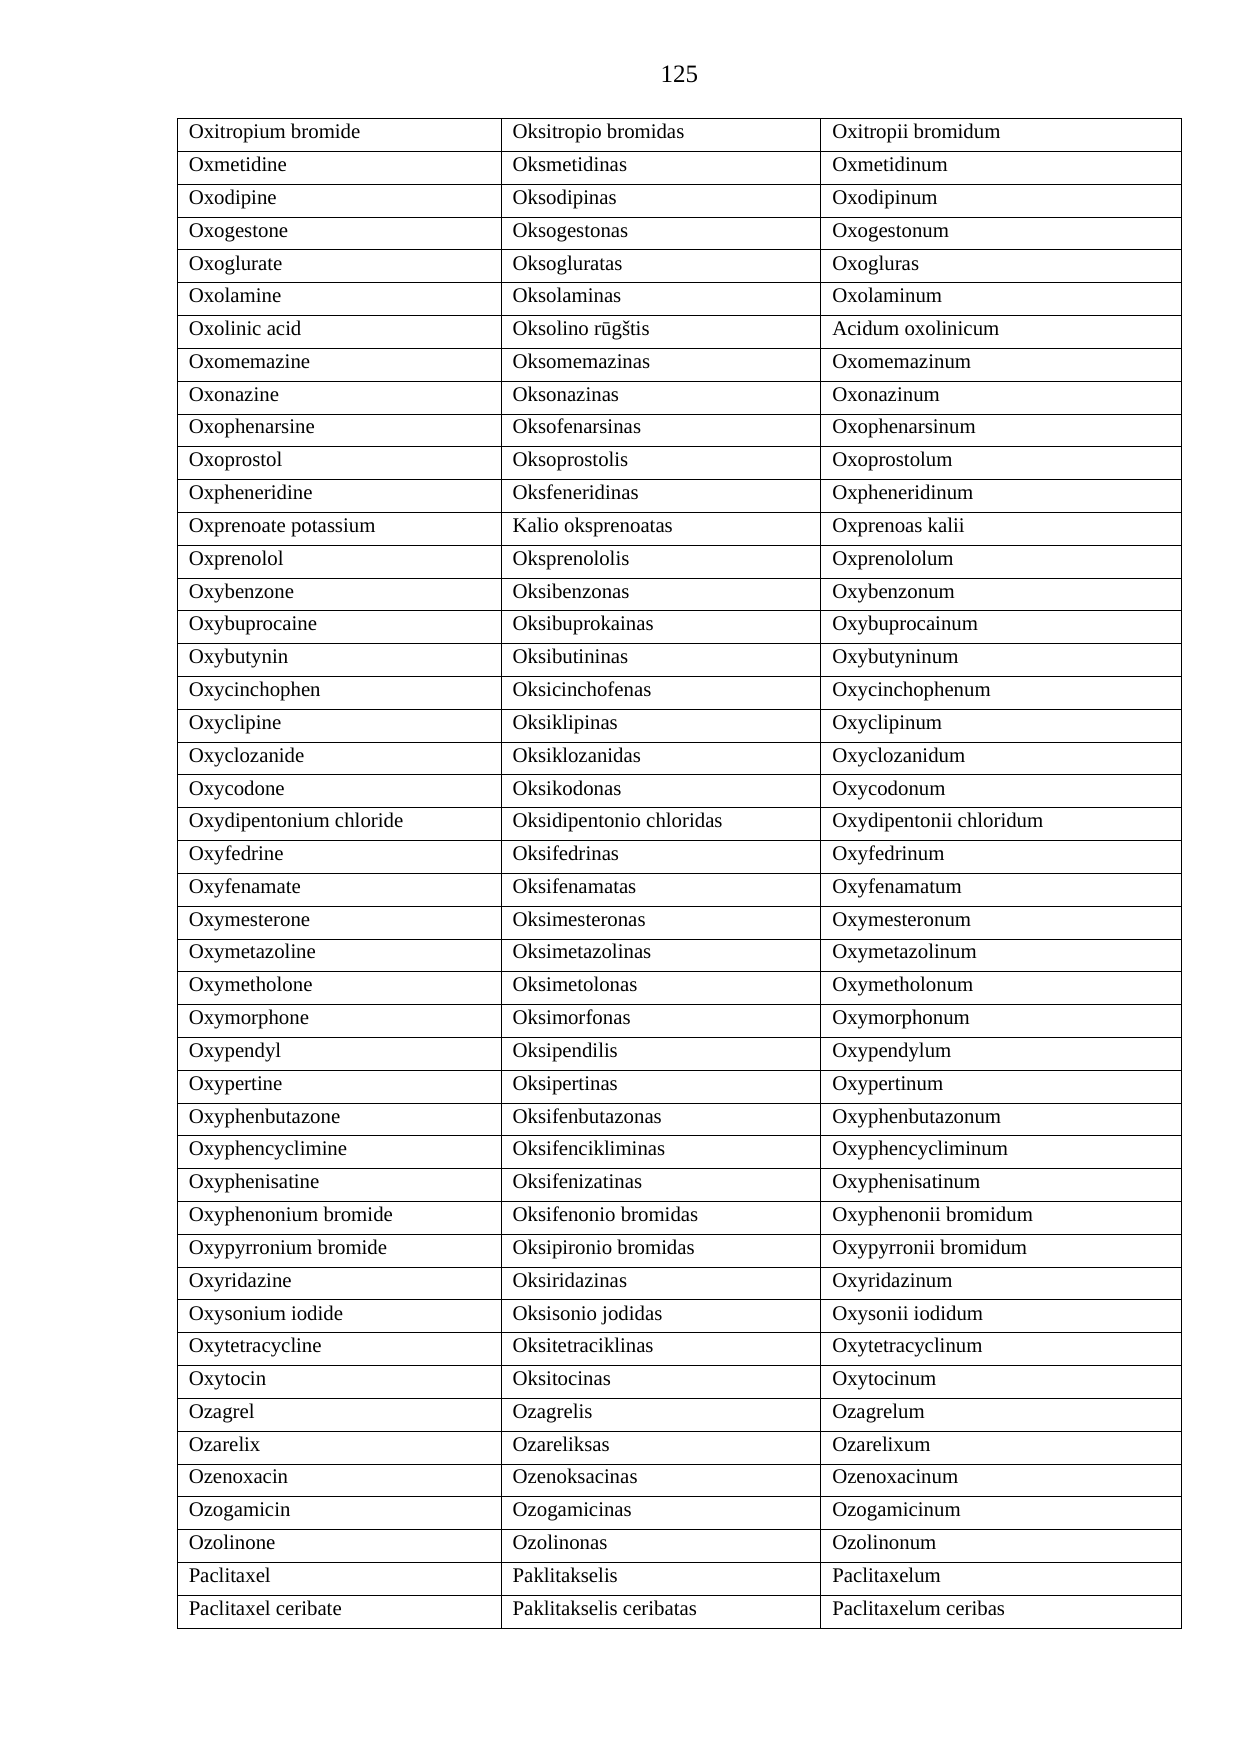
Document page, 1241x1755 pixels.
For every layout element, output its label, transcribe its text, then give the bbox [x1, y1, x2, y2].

table_cell Oxogluras [821, 250, 1181, 282]
table_cell Oxprenololum [821, 546, 1181, 577]
table_cell Oksimorfonas [502, 1005, 820, 1037]
table_cell Oksibutininas [502, 644, 820, 676]
table_cell Oxymetholonum [821, 972, 1181, 1004]
table_cell Oxytetracycline [178, 1333, 501, 1365]
table_cell Oksifedrinas [502, 841, 820, 873]
table_cell Oksifenamatas [502, 874, 820, 906]
table_cell Oxyphencyclimine [178, 1136, 501, 1168]
table_cell Oksiridazinas [502, 1268, 820, 1299]
table_cell Oxpheneridine [178, 480, 501, 512]
table_cell Oksolino rūgštis [502, 316, 820, 348]
table_cell Oksprenololis [502, 546, 820, 577]
table_cell Oksonazinas [502, 382, 820, 413]
table_cell Oxodipinum [821, 185, 1181, 217]
table_cell Oksogluratas [502, 250, 820, 282]
table_cell Oksibuprokainas [502, 611, 820, 643]
table_cell Oxyclozanide [178, 743, 501, 774]
table_cell Oksiklozanidas [502, 743, 820, 774]
table_cell Oksitropio bromidas [502, 119, 820, 151]
table_cell Oxybenzone [178, 579, 501, 610]
table_cell Oxyridazine [178, 1268, 501, 1299]
table_cell Oxyridazinum [821, 1268, 1181, 1299]
table_cell Oxymesteronum [821, 907, 1181, 938]
table_cell Ozagrelis [502, 1399, 820, 1431]
table_cell Kalio oksprenoatas [502, 513, 820, 545]
table_cell Oksidipentonio chloridas [502, 808, 820, 840]
table_cell Ozolinonum [821, 1530, 1181, 1562]
table_cell Paklitakselis [502, 1563, 820, 1595]
table_cell Oksimetazolinas [502, 940, 820, 971]
table_cell Oxomemazine [178, 349, 501, 381]
table_cell Oxyphenbutazone [178, 1104, 501, 1135]
table_cell Oxypendyl [178, 1038, 501, 1070]
table_cell Oxyphenonii bromidum [821, 1202, 1181, 1234]
table_cell Oksitetraciklinas [502, 1333, 820, 1365]
table_cell Oxyphenisatine [178, 1169, 501, 1201]
table_cell Oxprenolol [178, 546, 501, 577]
table_cell Oxogestone [178, 218, 501, 249]
table_cell Oxymesterone [178, 907, 501, 938]
table_cell Oxoprostol [178, 447, 501, 479]
table_cell Oxprenoas kalii [821, 513, 1181, 545]
table_cell Paclitaxel ceribate [178, 1596, 501, 1627]
table_cell Oksifenizatinas [502, 1169, 820, 1201]
table_cell Paklitakselis ceribatas [502, 1596, 820, 1627]
table_cell Ozarelixum [821, 1432, 1181, 1463]
table_cell Ozolinone [178, 1530, 501, 1562]
table_cell Oxolamine [178, 283, 501, 315]
table_cell Oxyfedrinum [821, 841, 1181, 873]
table_cell Oksipironio bromidas [502, 1235, 820, 1267]
table_cell Oksibenzonas [502, 579, 820, 610]
table_cell Oksiklipinas [502, 710, 820, 742]
table_cell Oxyphenonium bromide [178, 1202, 501, 1234]
table_cell Oxyclipine [178, 710, 501, 742]
table_cell Oxybutyninum [821, 644, 1181, 676]
table_cell Oxybutynin [178, 644, 501, 676]
table_cell Oxypertine [178, 1071, 501, 1102]
table_cell Oxymetazolinum [821, 940, 1181, 971]
table_cell Oxonazinum [821, 382, 1181, 413]
table_cell Paclitaxelum [821, 1563, 1181, 1595]
table_cell Oxyphencycliminum [821, 1136, 1181, 1168]
table_cell Oksisonio jodidas [502, 1300, 820, 1332]
table_cell Oxycinchophen [178, 677, 501, 709]
table_cell Oxypertinum [821, 1071, 1181, 1102]
table_cell Ozagrelum [821, 1399, 1181, 1431]
table_cell Oxydipentonii chloridum [821, 808, 1181, 840]
table_cell Oksimesteronas [502, 907, 820, 938]
table_cell Oksitocinas [502, 1366, 820, 1398]
table_cell Oxypyrronium bromide [178, 1235, 501, 1267]
table_cell Oxymetazoline [178, 940, 501, 971]
table_cell Oxycinchophenum [821, 677, 1181, 709]
table_cell Oxypendylum [821, 1038, 1181, 1070]
table_cell Oksifenbutazonas [502, 1104, 820, 1135]
table_cell Oxysonium iodide [178, 1300, 501, 1332]
table_cell Oxymetholone [178, 972, 501, 1004]
table_cell Oksolaminas [502, 283, 820, 315]
table_cell Oxmetidinum [821, 152, 1181, 184]
table_cell Ozarelix [178, 1432, 501, 1463]
table_cell Oxybuprocainum [821, 611, 1181, 643]
table_cell Oksifenonio bromidas [502, 1202, 820, 1234]
table_cell Ozenoksacinas [502, 1465, 820, 1496]
table_cell Oxytocinum [821, 1366, 1181, 1398]
table_cell Oxyfedrine [178, 841, 501, 873]
table_cell Oxycodone [178, 775, 501, 807]
table_cell Oksodipinas [502, 185, 820, 217]
table_cell Oxyphenbutazonum [821, 1104, 1181, 1135]
table_cell Ozogamicinum [821, 1497, 1181, 1529]
table_cell Oxoprostolum [821, 447, 1181, 479]
table_cell Oxmetidine [178, 152, 501, 184]
table_cell Oksikodonas [502, 775, 820, 807]
table_cell Oxonazine [178, 382, 501, 413]
table_cell Oxymorphone [178, 1005, 501, 1037]
table_cell Oxodipine [178, 185, 501, 217]
table_cell Oxytocin [178, 1366, 501, 1398]
table_cell Oxitropii bromidum [821, 119, 1181, 151]
table_cell Oksogestonas [502, 218, 820, 249]
table_cell Oksomemazinas [502, 349, 820, 381]
table_cell Oksimetolonas [502, 972, 820, 1004]
table_cell Oxyclipinum [821, 710, 1181, 742]
table_cell Oxprenoate potassium [178, 513, 501, 545]
table_cell Oxophenarsine [178, 415, 501, 446]
table_cell Ozogamicin [178, 1497, 501, 1529]
table_cell Paclitaxel [178, 1563, 501, 1595]
table_cell Oxysonii iodidum [821, 1300, 1181, 1332]
table_cell Oksoprostolis [502, 447, 820, 479]
table_cell Oxyphenisatinum [821, 1169, 1181, 1201]
table_cell Oxpheneridinum [821, 480, 1181, 512]
table_cell Ozenoxacinum [821, 1465, 1181, 1496]
table_cell Oxolinic acid [178, 316, 501, 348]
table_cell Oksifencikliminas [502, 1136, 820, 1168]
table_cell Ozagrel [178, 1399, 501, 1431]
table_cell Oxybuprocaine [178, 611, 501, 643]
table_cell Oksipendilis [502, 1038, 820, 1070]
table_cell Oxytetracyclinum [821, 1333, 1181, 1365]
table_cell Oksipertinas [502, 1071, 820, 1102]
table_cell Oxomemazinum [821, 349, 1181, 381]
table_cell Oksmetidinas [502, 152, 820, 184]
table_cell Oxitropium bromide [178, 119, 501, 151]
table_cell Acidum oxolinicum [821, 316, 1181, 348]
table_cell Ozogamicinas [502, 1497, 820, 1529]
table_cell Oxypyrronii bromidum [821, 1235, 1181, 1267]
table_cell Oxyfenamate [178, 874, 501, 906]
table_cell Oxyclozanidum [821, 743, 1181, 774]
table_cell Oxogestonum [821, 218, 1181, 249]
table_cell Oxycodonum [821, 775, 1181, 807]
table_cell Oxyfenamatum [821, 874, 1181, 906]
table_cell Oxoglurate [178, 250, 501, 282]
table_cell Ozenoxacin [178, 1465, 501, 1496]
table_cell Oxymorphonum [821, 1005, 1181, 1037]
table_cell Oksofenarsinas [502, 415, 820, 446]
table_cell Oxybenzonum [821, 579, 1181, 610]
table_cell Paclitaxelum ceribas [821, 1596, 1181, 1627]
table_cell Ozareliksas [502, 1432, 820, 1463]
table_cell Oxydipentonium chloride [178, 808, 501, 840]
table_cell Oksicinchofenas [502, 677, 820, 709]
table_cell Oxolaminum [821, 283, 1181, 315]
table_cell Oxophenarsinum [821, 415, 1181, 446]
table_cell Ozolinonas [502, 1530, 820, 1562]
table_cell Oksfeneridinas [502, 480, 820, 512]
